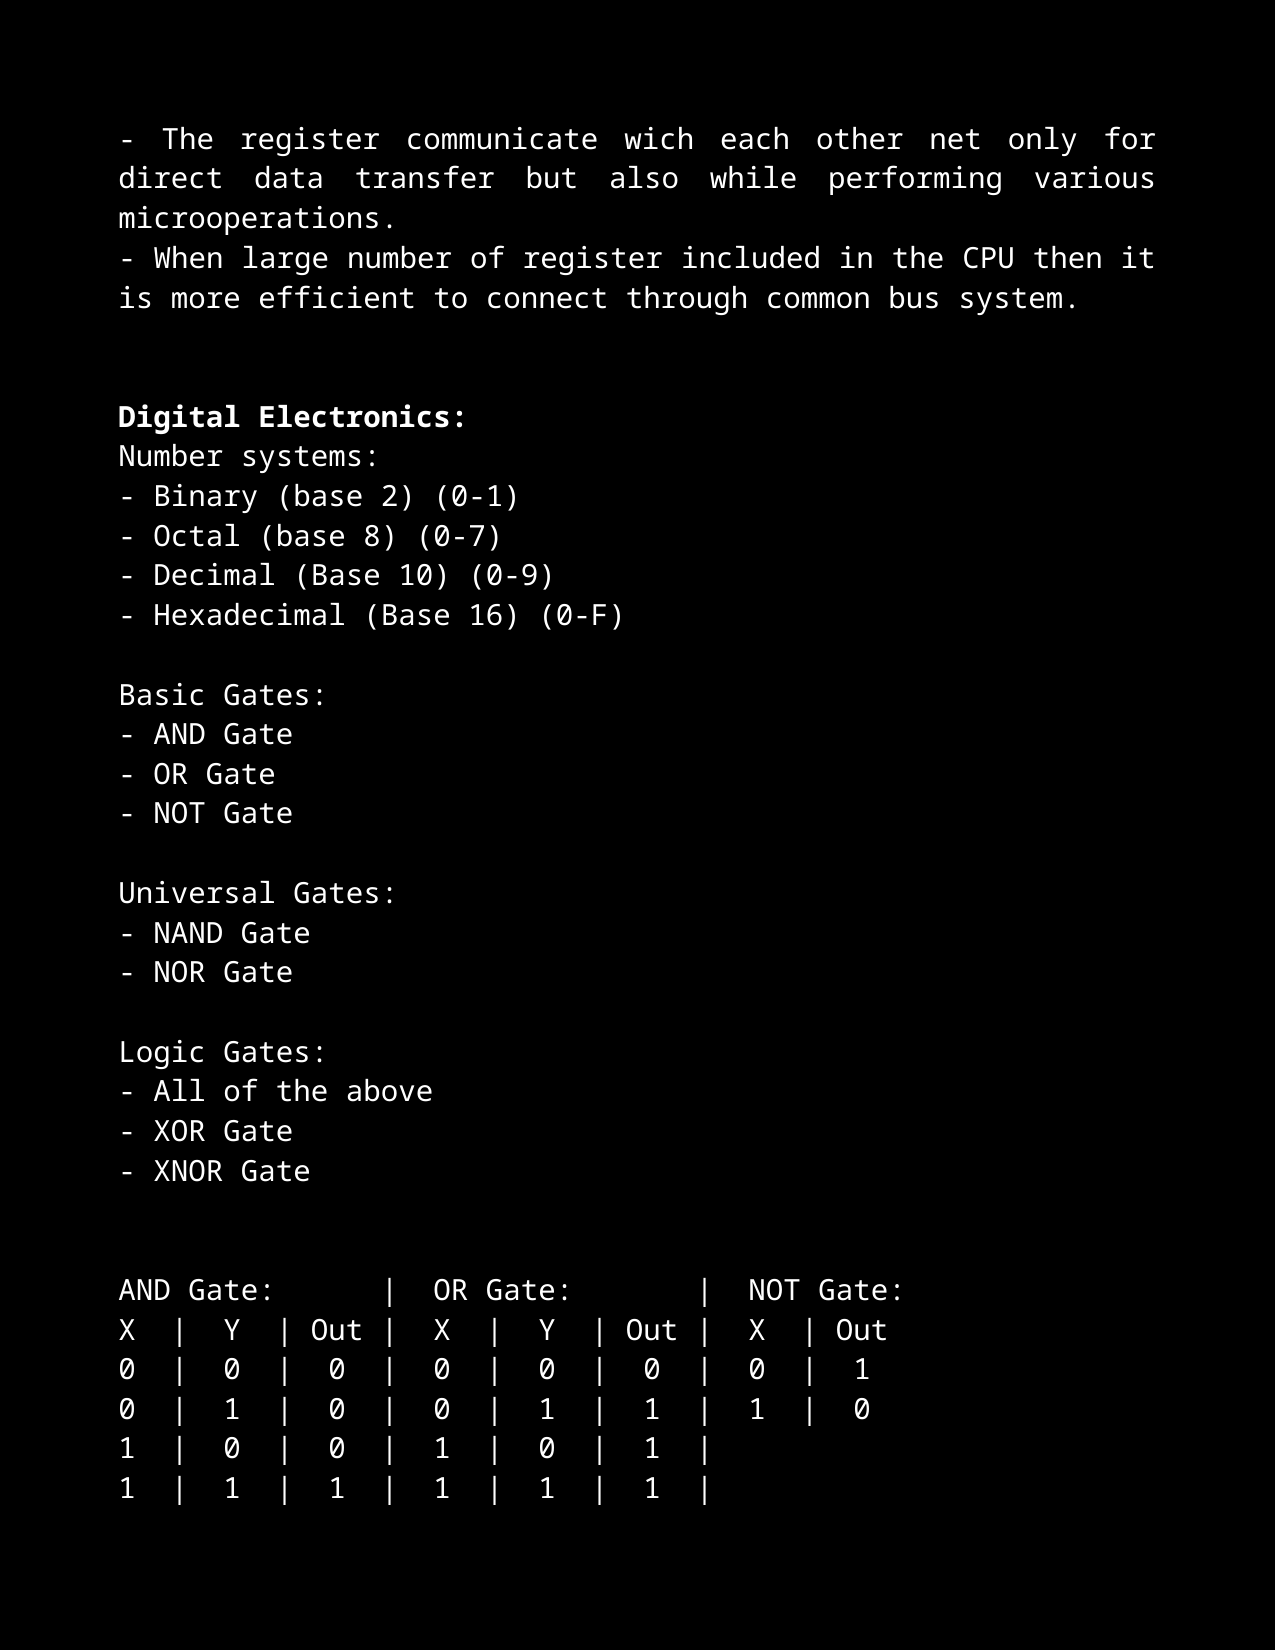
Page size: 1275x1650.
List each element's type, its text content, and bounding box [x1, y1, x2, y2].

text Basic Gates: [118, 674, 1157, 713]
text - When large number of register included in the CPU then it is more efficient to connect through common bus system. [118, 237, 1157, 317]
text - Octal (base 8) (0-7) [118, 515, 1157, 555]
text - XOR Gate [118, 1110, 1157, 1150]
text - OR Gate [118, 753, 1157, 793]
text X | Y | Out | X | Y | Out | X | Out [118, 1309, 1157, 1348]
text Logic Gates: [118, 1031, 1157, 1071]
text - XNOR Gate [118, 1150, 1157, 1190]
text - Hexadecimal (Base 16) (0-F) [118, 594, 1157, 634]
text - All of the above [118, 1071, 1157, 1110]
text Number systems: [118, 436, 1157, 475]
text - NOR Gate [118, 952, 1157, 991]
text 0 | 1 | 0 | 0 | 1 | 1 | 1 | 0 [118, 1388, 1157, 1428]
text 1 | 0 | 0 | 1 | 0 | 1 | [118, 1428, 1157, 1467]
text - The register communicate wich each other net only for direct data transfer but also while performing various microoperations. [118, 118, 1157, 237]
text - NAND Gate [118, 912, 1157, 952]
text - Decimal (Base 10) (0-9) [118, 555, 1157, 594]
text Digital Electronics: [118, 396, 1157, 436]
text - Binary (base 2) (0-1) [118, 475, 1157, 515]
text - AND Gate [118, 713, 1157, 753]
text - NOT Gate [118, 793, 1157, 832]
text AND Gate: | OR Gate: | NOT Gate: [118, 1269, 1157, 1309]
text Universal Gates: [118, 872, 1157, 912]
text 0 | 0 | 0 | 0 | 0 | 0 | 0 | 1 [118, 1348, 1157, 1388]
text 1 | 1 | 1 | 1 | 1 | 1 | [118, 1467, 1157, 1507]
